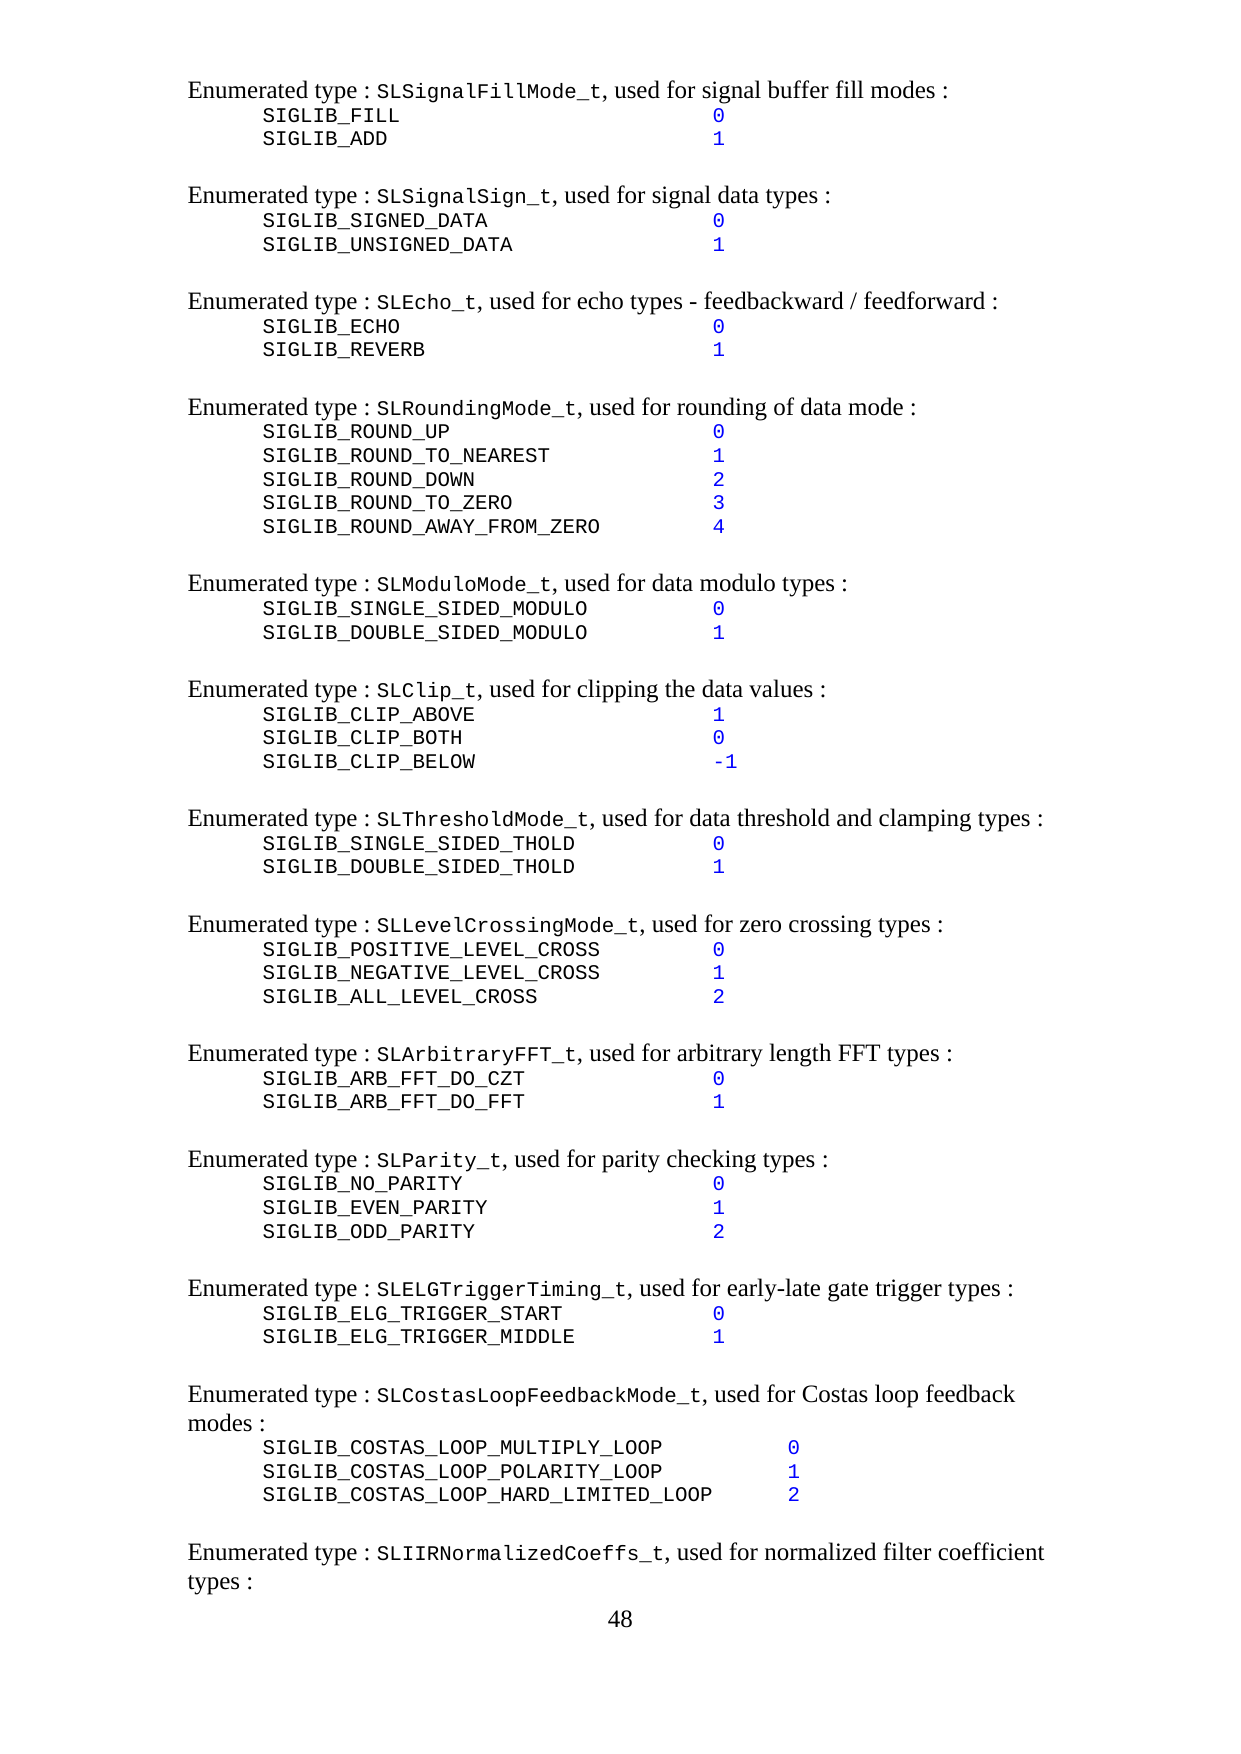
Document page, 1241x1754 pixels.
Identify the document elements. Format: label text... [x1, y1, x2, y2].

text SIGLIB_CLIP_BOTH 0 [187, 727, 1053, 751]
text SIGLIB_COSTAS_LOOP_MULTIPLY_LOOP 0 [187, 1437, 1053, 1461]
text Enumerated type : SLIIRNormalizedCoeffs_t, used for normalized filter coefficient types : [187, 1537, 1053, 1595]
text SIGLIB_ELG_TRIGGER_START 0 [187, 1303, 1053, 1326]
text SIGLIB_UNSIGNED_DATA 1 [187, 234, 1053, 257]
text Enumerated type : SLEcho_t, used for echo types - feedbackward / feedforward : [187, 286, 1053, 316]
text Enumerated type : SLThresholdMode_t, used for data threshold and clamping types : [187, 803, 1053, 833]
text SIGLIB_SINGLE_SIDED_MODULO 0 [187, 598, 1053, 622]
text SIGLIB_NEGATIVE_LEVEL_CROSS 1 [187, 962, 1053, 986]
text SIGLIB_SINGLE_SIDED_THOLD 0 [187, 833, 1053, 857]
text SIGLIB_COSTAS_LOOP_HARD_LIMITED_LOOP 2 [187, 1484, 1053, 1508]
text Enumerated type : SLModuloMode_t, used for data modulo types : [187, 568, 1053, 598]
text SIGLIB_FILL 0 [187, 104, 1053, 128]
text SIGLIB_DOUBLE_SIDED_MODULO 1 [187, 622, 1053, 645]
text SIGLIB_ALL_LEVEL_CROSS 2 [187, 986, 1053, 1009]
text Enumerated type : SLSignalSign_t, used for signal data types : [187, 181, 1053, 210]
text Enumerated type : SLRoundingMode_t, used for rounding of data mode : [187, 392, 1053, 421]
text SIGLIB_CLIP_BELOW -1 [187, 751, 1053, 774]
text SIGLIB_ARB_FFT_DO_CZT 0 [187, 1068, 1053, 1091]
text SIGLIB_ARB_FFT_DO_FFT 1 [187, 1091, 1053, 1115]
text SIGLIB_NO_PARITY 0 [187, 1173, 1053, 1197]
text SIGLIB_ADD 1 [187, 128, 1053, 152]
text SIGLIB_ROUND_TO_NEAREST 1 [187, 445, 1053, 469]
text Enumerated type : SLParity_t, used for parity checking types : [187, 1144, 1053, 1173]
text SIGLIB_ROUND_DOWN 2 [187, 469, 1053, 492]
text SIGLIB_ECHO 0 [187, 316, 1053, 339]
text Enumerated type : SLELGTriggerTiming_t, used for early-late gate trigger types : [187, 1273, 1053, 1303]
text Enumerated type : SLLevelCrossingMode_t, used for zero crossing types : [187, 909, 1053, 938]
text SIGLIB_ROUND_AWAY_FROM_ZERO 4 [187, 516, 1053, 540]
text SIGLIB_ELG_TRIGGER_MIDDLE 1 [187, 1326, 1053, 1350]
text SIGLIB_ODD_PARITY 2 [187, 1221, 1053, 1244]
text Enumerated type : SLClip_t, used for clipping the data values : [187, 674, 1053, 704]
text SIGLIB_COSTAS_LOOP_POLARITY_LOOP 1 [187, 1461, 1053, 1484]
text SIGLIB_REVERB 1 [187, 339, 1053, 363]
text Enumerated type : SLCostasLoopFeedbackMode_t, used for Costas loop feedback modes : [187, 1379, 1053, 1437]
text Enumerated type : SLSignalFillMode_t, used for signal buffer fill modes : [187, 75, 1053, 104]
text SIGLIB_DOUBLE_SIDED_THOLD 1 [187, 857, 1053, 880]
text SIGLIB_SIGNED_DATA 0 [187, 210, 1053, 234]
text SIGLIB_ROUND_TO_ZERO 3 [187, 492, 1053, 516]
text SIGLIB_CLIP_ABOVE 1 [187, 704, 1053, 727]
text SIGLIB_EVEN_PARITY 1 [187, 1197, 1053, 1221]
text Enumerated type : SLArbitraryFFT_t, used for arbitrary length FFT types : [187, 1038, 1053, 1068]
text SIGLIB_ROUND_UP 0 [187, 421, 1053, 445]
text SIGLIB_POSITIVE_LEVEL_CROSS 0 [187, 938, 1053, 962]
